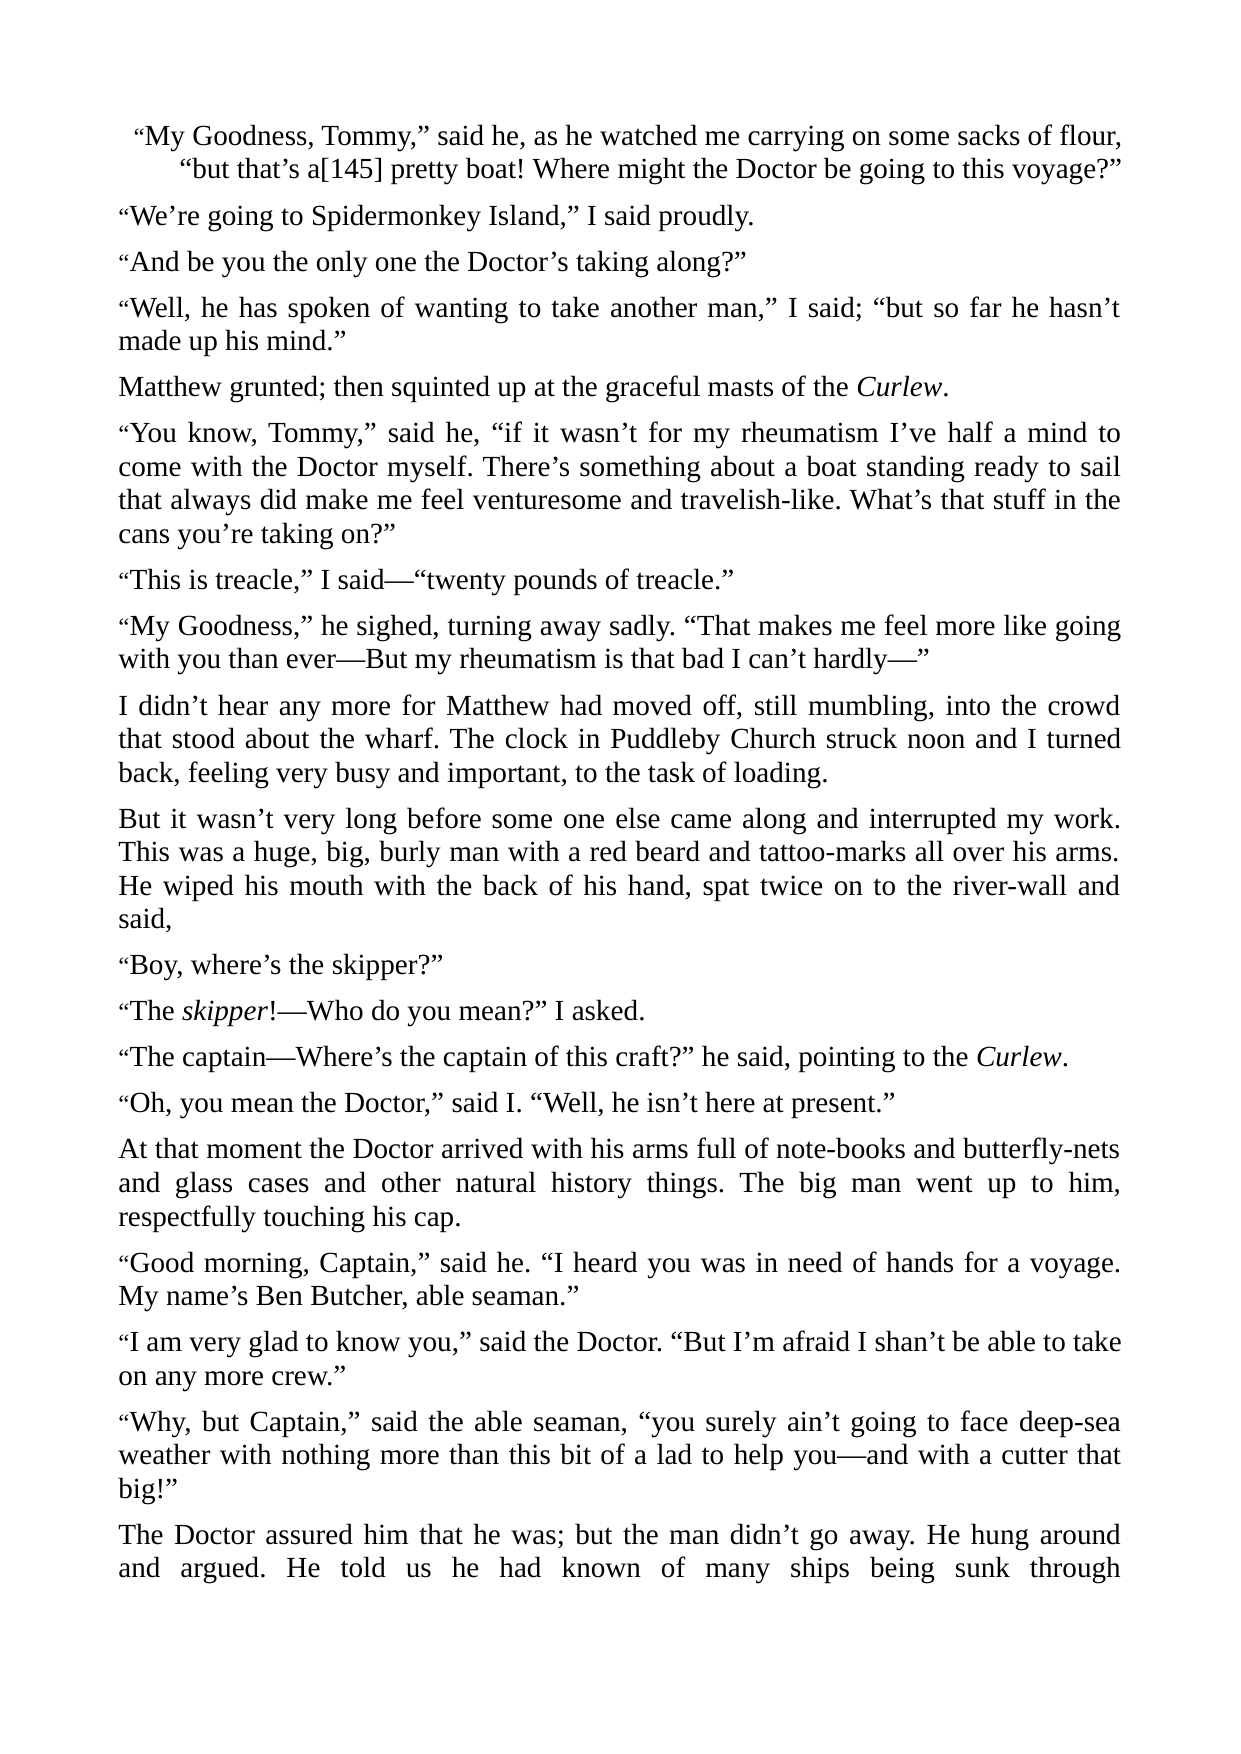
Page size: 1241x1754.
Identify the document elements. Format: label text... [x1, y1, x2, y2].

text The Doctor assured him that he was; but the man didn’t go away. He hung around and argued. He told us he had known of many ships being sunk through [118, 1517, 1122, 1584]
text “Well, he has spoken of wanting to take another man,” I said; “but so far he hasn’t made up his mind.” [118, 290, 1122, 357]
text “The skipper!—Who do you mean?” I asked. [118, 993, 1122, 1027]
text “This is treacle,” I said—“twenty pounds of treacle.” [118, 562, 1122, 596]
text “We’re going to Spidermonkey Island,” I said proudly. [118, 198, 1122, 231]
text “And be you the only one the Doctor’s taking along?” [118, 244, 1122, 277]
text “My Goodness,” he sighed, turning away sadly. “That makes me feel more like going with you than ever—But my rheumatism is that bad I can’t hardly—” [118, 608, 1122, 675]
text At that moment the Doctor arrived with his arms full of note-books and butterfly-nets and glass cases and other natural history things. The big man went up to him, respectfully touching his cap. [118, 1132, 1122, 1232]
text I didn’t hear any more for Matthew had moved off, still mumbling, into the crowd that stood about the wharf. The clock in Puddleby Church struck noon and I turned back, feeling very busy and important, to the task of loading. [118, 688, 1122, 788]
text “Why, but Captain,” said the able seaman, “you surely ain’t going to face deep-sea weather with nothing more than this bit of a lad to help you—and with a cutter that big!” [118, 1404, 1122, 1504]
text “You know, Tommy,” said he, “if it wasn’t for my rheumatism I’ve half a mind to come with the Doctor myself. There’s something about a boat standing ready to sail that always did make me feel venturesome and travelish-like. What’s that stuff in the cans you’re taking on?” [118, 415, 1122, 549]
text “Good morning, Captain,” said he. “I heard you was in need of hands for a voyage. My name’s Ben Butcher, able seaman.” [118, 1245, 1122, 1312]
text But it wasn’t very long before some one else came along and interrupted my work. This was a huge, big, burly man with a red beard and tattoo-marks all over his arms. He wiped his mouth with the back of his hand, spat twice on to the river-wall and said, [118, 801, 1122, 935]
text “The captain—Where’s the captain of this craft?” he said, pointing to the Curlew. [118, 1039, 1122, 1073]
text “Boy, where’s the skipper?” [118, 947, 1122, 981]
text “I am very glad to know you,” said the Doctor. “But I’m afraid I shan’t be able to take on any more crew.” [118, 1324, 1122, 1391]
text “Oh, you mean the Doctor,” said I. “Well, he isn’t here at present.” [118, 1086, 1122, 1119]
text Matthew grunted; then squinted up at the graceful masts of the Curlew. [118, 369, 1122, 403]
text “My Goodness, Tommy,” said he, as he watched me carrying on some sacks of flour, “but that’s a[145] pretty boat! Where might the Doctor be going to this voyage?” [118, 118, 1122, 185]
